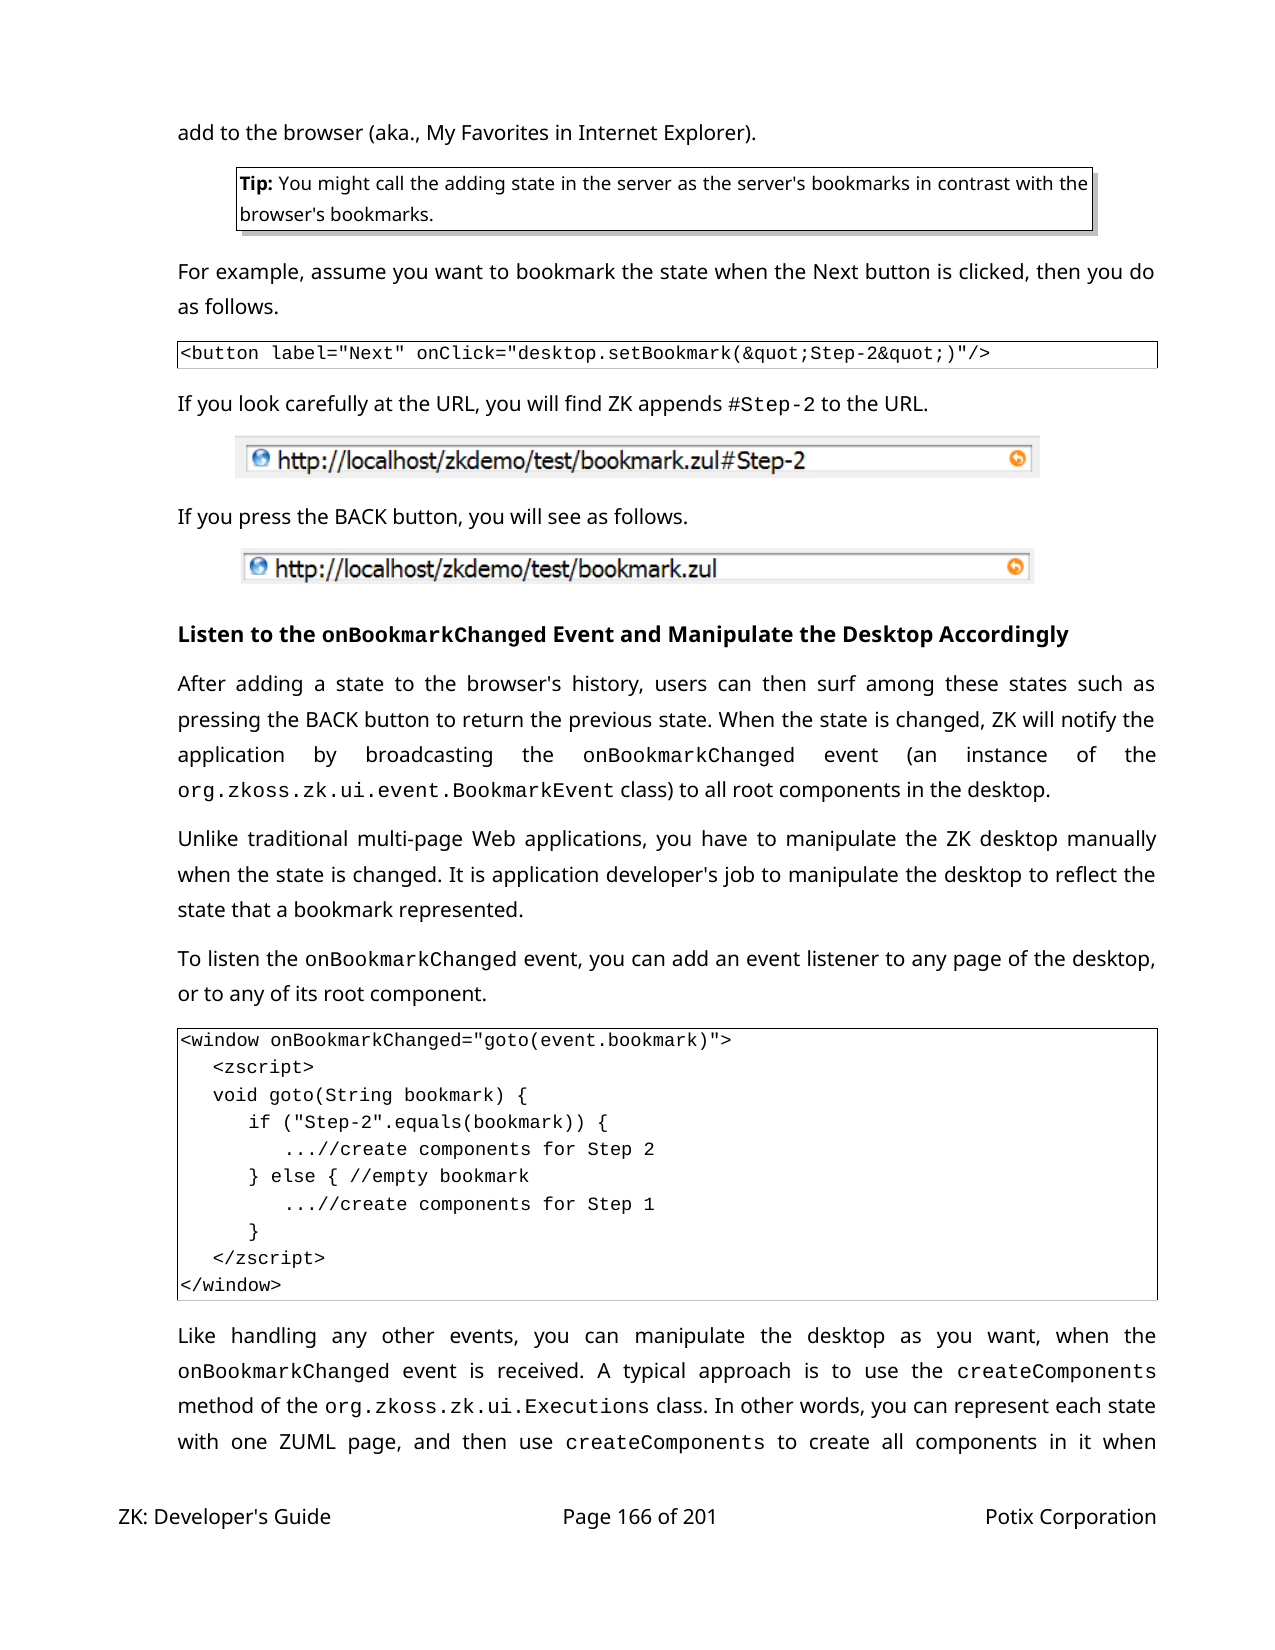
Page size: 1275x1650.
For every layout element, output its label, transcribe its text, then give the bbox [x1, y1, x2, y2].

text After adding a state to the browser's history, users can then surf among these states such as pressing the BACK button to return the previous state. When the state is changed, ZK will notify the application by broadcasting the onBookmarkChanged event (an instance of the org.zkoss.zk.ui.event.BookmarkEvent class) to all root components in the desktop. [177, 669, 1157, 804]
text ...//create components for Step 1 [178, 1191, 1157, 1216]
text If you press the BACK button, you will see as follows. [177, 503, 1157, 531]
text add to the browser (aka., My Favorites in Internet Explorer). [177, 118, 1157, 146]
text <button label="Next" onClick="desktop.setBookmark(&quot;Step-2&quot;)"/> [178, 342, 1157, 368]
text Like handling any other events, you can manipulate the desktop as you want, when the onBookmarkChanged event is received. A typical approach is to use the createComponents method of the org.zkoss.zk.ui.Executions class. In other words, you can represent each state with one ZUML page, and then use createComponents to create all components in it when [177, 1321, 1157, 1456]
text ...//create components for Step 2 [178, 1137, 1157, 1161]
text </zscript> [178, 1246, 1157, 1270]
picture [235, 435, 1040, 478]
text Unlike traditional multi-page Web applications, you have to manipulate the ZK desktop manually when the state is changed. It is application developer's job to manipulate the desktop to reflect the state that a bookmark represented. [177, 824, 1157, 923]
picture [240, 548, 1035, 584]
text To listen the onBookmarkChanged event, you can add an event listener to any page of the desktop, or to any of its root component. [177, 944, 1157, 1008]
text For example, assume you want to bookmark the state when the Next button is clicked, then you do as follows. [177, 257, 1157, 320]
text } else { //empty bookmark [178, 1164, 1157, 1188]
text </window> [178, 1273, 1157, 1300]
text void goto(String bookmark) { [178, 1083, 1157, 1107]
text if ("Step-2".equals(bookmark)) { [178, 1110, 1157, 1134]
text <window onBookmarkChanged="goto(event.bookmark)"> [178, 1029, 1157, 1052]
text } [178, 1218, 1157, 1243]
text Tip: You might call the adding state in the server as the server's bookmarks in contrast with the browser's bookmarks. [237, 168, 1092, 230]
text <zscript> [178, 1055, 1157, 1080]
text If you look carefully at the URL, you will find ZK appends #Step-2 to the URL. [177, 389, 1157, 417]
subtitle Listen to the onBookmarkChanged Event and Manipulate the Desktop Accordingly [177, 573, 1157, 649]
